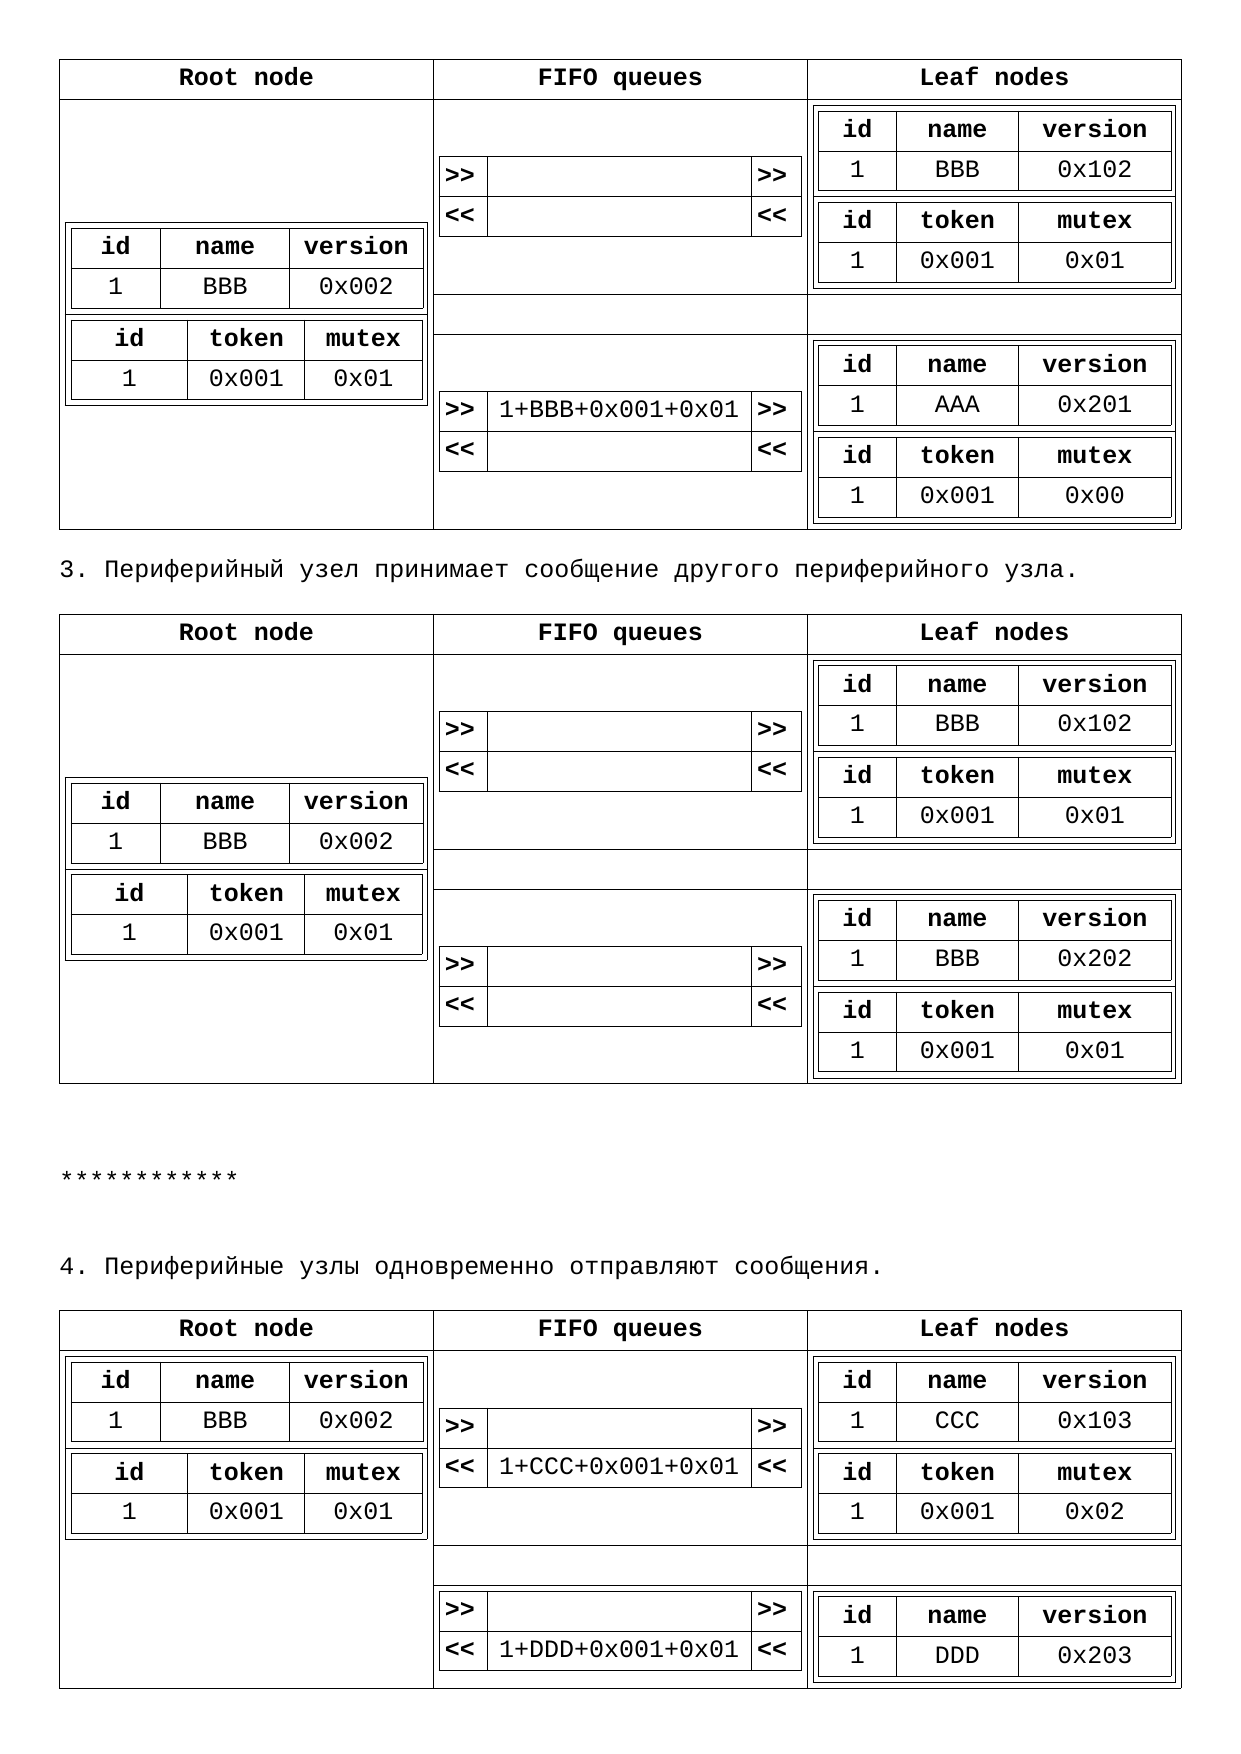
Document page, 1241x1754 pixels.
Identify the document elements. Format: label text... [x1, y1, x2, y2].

table_cell 1 [819, 243, 896, 282]
table_cell [434, 335, 807, 529]
table_cell 1 [819, 706, 896, 745]
table_cell 0x01 [305, 361, 422, 399]
table_cell BBB [161, 824, 289, 862]
table_cell 0x001 [188, 915, 304, 954]
table_cell << [440, 1632, 487, 1670]
table_cell [60, 655, 433, 1083]
table_cell 1 [72, 915, 187, 954]
table_cell 0x102 [1019, 152, 1171, 190]
table_cell 0x102 [1019, 706, 1171, 745]
table_header Root node [60, 60, 433, 99]
table_header mutex [1019, 993, 1171, 1032]
table_header version [1019, 1597, 1171, 1636]
table_cell 0x01 [1019, 243, 1171, 282]
table_header >> [440, 947, 487, 986]
table_cell [814, 752, 1175, 843]
table_header token [897, 1454, 1018, 1493]
text 3. Периферийный узел принимает сообщение другого периферийного узла. [59, 557, 1181, 585]
text 4. Периферийные узлы одновременно отправляют сообщения. [59, 1253, 1181, 1282]
table_cell DDD [897, 1637, 1018, 1676]
table_cell 1+CCC+0x001+0x01 [488, 1449, 751, 1487]
table_cell [434, 1546, 807, 1585]
table_header mutex [1019, 438, 1171, 477]
table_header version [1019, 666, 1171, 705]
table_header mutex [305, 321, 422, 359]
table_header Leaf nodes [808, 60, 1181, 99]
table_header FIFO queues [434, 615, 807, 654]
table_header version [1019, 901, 1171, 940]
table_cell 0x002 [290, 269, 423, 308]
table_cell [434, 890, 807, 1083]
table_cell [66, 315, 427, 405]
table_cell [808, 890, 1181, 1083]
table_cell [434, 100, 807, 294]
table_cell << [752, 197, 801, 236]
table_cell [488, 197, 751, 236]
table_cell 0x01 [305, 1494, 422, 1533]
table_header version [1019, 1363, 1171, 1402]
table_header [488, 1592, 751, 1631]
table_cell 0x001 [897, 478, 1018, 517]
table_header Leaf nodes [808, 615, 1181, 654]
table_header >> [440, 712, 487, 751]
text ************ [59, 1168, 1181, 1197]
table_cell AAA [897, 386, 1018, 425]
table_cell 1+DDD+0x001+0x01 [488, 1632, 751, 1670]
table_cell << [752, 1632, 801, 1670]
table_cell << [752, 1449, 801, 1487]
table_header token [188, 875, 304, 914]
table_cell [66, 1449, 427, 1539]
table_header Leaf nodes [808, 1311, 1181, 1350]
table_header name [161, 784, 289, 823]
table_cell 0x001 [897, 798, 1018, 837]
table_header [814, 341, 1175, 431]
table_header id [819, 438, 896, 477]
table_cell BBB [897, 706, 1018, 745]
table_cell [60, 1351, 433, 1688]
table_cell 1 [819, 1403, 896, 1441]
table_cell [814, 1449, 1175, 1539]
table_cell [808, 1586, 1181, 1688]
table_header [814, 1592, 1175, 1682]
table_header id [72, 875, 187, 914]
table_header 1+BBB+0x001+0x01 [488, 392, 751, 431]
table_cell [808, 655, 1181, 848]
table_header name [897, 1363, 1018, 1402]
table_header Root node [60, 615, 433, 654]
table_cell 1 [819, 386, 896, 425]
table_cell 1 [72, 361, 187, 399]
table_header token [897, 993, 1018, 1032]
table_header >> [440, 157, 487, 196]
table_cell << [440, 1449, 487, 1487]
table_header [814, 895, 1175, 986]
table_cell [434, 655, 807, 848]
table_cell [808, 1546, 1181, 1585]
table_cell 0x001 [188, 1494, 304, 1533]
table_cell 1 [819, 478, 896, 517]
table_header id [819, 1363, 896, 1402]
table_cell BBB [897, 941, 1018, 980]
table_cell 0x001 [188, 361, 304, 399]
table_header version [290, 784, 423, 823]
table_header mutex [305, 1454, 422, 1493]
table_cell << [752, 432, 801, 471]
table_cell [808, 100, 1181, 294]
table_header [814, 661, 1175, 751]
table_header name [897, 901, 1018, 940]
table_cell << [752, 752, 801, 791]
table_cell 1 [819, 941, 896, 980]
table_cell 0x02 [1019, 1494, 1171, 1533]
table_cell [808, 295, 1181, 334]
table_cell [808, 335, 1181, 529]
table_cell 0x103 [1019, 1403, 1171, 1441]
table_cell 0x002 [290, 824, 423, 862]
table_cell 1 [72, 824, 160, 862]
table_header mutex [1019, 203, 1171, 242]
table_cell 0x01 [1019, 1033, 1171, 1071]
table_cell [434, 1351, 807, 1545]
table_cell 0x203 [1019, 1637, 1171, 1676]
table_cell 1 [819, 1033, 896, 1071]
table_cell 1 [819, 1637, 896, 1676]
table_cell 0x01 [305, 915, 422, 954]
table_header FIFO queues [434, 60, 807, 99]
table_header [66, 778, 427, 868]
table_header id [819, 1454, 896, 1493]
table_header name [161, 229, 289, 268]
table_header version [1019, 346, 1171, 385]
table_cell [434, 850, 807, 888]
table_header id [819, 203, 896, 242]
table_header mutex [305, 875, 422, 914]
table_cell [434, 295, 807, 334]
table_header id [72, 1454, 187, 1493]
table_cell [488, 987, 751, 1026]
table_header [814, 1357, 1175, 1447]
table_cell 1 [72, 1403, 160, 1441]
table_cell 0x001 [897, 1033, 1018, 1071]
table_header id [72, 229, 160, 268]
table_header name [897, 1597, 1018, 1636]
table_header id [819, 112, 896, 151]
table_header >> [752, 392, 801, 431]
table_header [66, 223, 427, 314]
table_cell [488, 432, 751, 471]
table_header [488, 947, 751, 986]
table_header id [819, 901, 896, 940]
table_cell 0x01 [1019, 798, 1171, 837]
table_header >> [752, 1409, 801, 1447]
table_cell << [752, 987, 801, 1026]
table_cell 1 [819, 1494, 896, 1533]
table_header >> [752, 1592, 801, 1631]
table_cell 1 [72, 269, 160, 308]
table_header token [188, 321, 304, 359]
table_cell [814, 197, 1175, 288]
table_header id [72, 1363, 160, 1402]
table_header name [161, 1363, 289, 1402]
table_cell ССС [897, 1403, 1018, 1441]
table_header mutex [1019, 758, 1171, 797]
table_header version [1019, 112, 1171, 151]
table_header id [819, 758, 896, 797]
table_header [488, 157, 751, 196]
table_header name [897, 666, 1018, 705]
table_cell 0x00 [1019, 478, 1171, 517]
table_cell [434, 1586, 807, 1688]
table_cell 0x002 [290, 1403, 423, 1441]
table_cell 0x001 [897, 243, 1018, 282]
table_header id [819, 993, 896, 1032]
table_header >> [440, 1409, 487, 1447]
table_cell [814, 987, 1175, 1077]
table_cell [66, 870, 427, 960]
table_header id [72, 784, 160, 823]
table_header name [897, 346, 1018, 385]
table_cell << [440, 752, 487, 791]
table_header token [897, 758, 1018, 797]
table_cell BBB [161, 269, 289, 308]
table_cell [808, 1351, 1181, 1545]
table_header id [819, 346, 896, 385]
table_cell [808, 850, 1181, 888]
table_header token [188, 1454, 304, 1493]
table_header name [897, 112, 1018, 151]
table_header [66, 1357, 427, 1447]
table_header >> [752, 712, 801, 751]
table_cell BBB [897, 152, 1018, 190]
table_cell << [440, 197, 487, 236]
table_header Root node [60, 1311, 433, 1350]
table_cell 0x201 [1019, 386, 1171, 425]
table_cell 0x001 [897, 1494, 1018, 1533]
table_cell [488, 752, 751, 791]
table_header >> [440, 392, 487, 431]
table_header token [897, 438, 1018, 477]
table_cell << [440, 432, 487, 471]
table_header id [72, 321, 187, 359]
table_cell [814, 432, 1175, 523]
table_header version [290, 229, 423, 268]
table_header FIFO queues [434, 1311, 807, 1350]
table_cell << [440, 987, 487, 1026]
table_header token [897, 203, 1018, 242]
table_cell 1 [72, 1494, 187, 1533]
table_header id [819, 666, 896, 705]
table_cell [60, 100, 433, 529]
table_header >> [440, 1592, 487, 1631]
table_header [488, 1409, 751, 1447]
table_header id [819, 1597, 896, 1636]
table_header >> [752, 947, 801, 986]
table_header version [290, 1363, 423, 1402]
table_header [488, 712, 751, 751]
table_cell BBB [161, 1403, 289, 1441]
table_cell 0x202 [1019, 941, 1171, 980]
table_cell 1 [819, 798, 896, 837]
table_header >> [752, 157, 801, 196]
table_cell 1 [819, 152, 896, 190]
table_header mutex [1019, 1454, 1171, 1493]
table_header [814, 106, 1175, 196]
